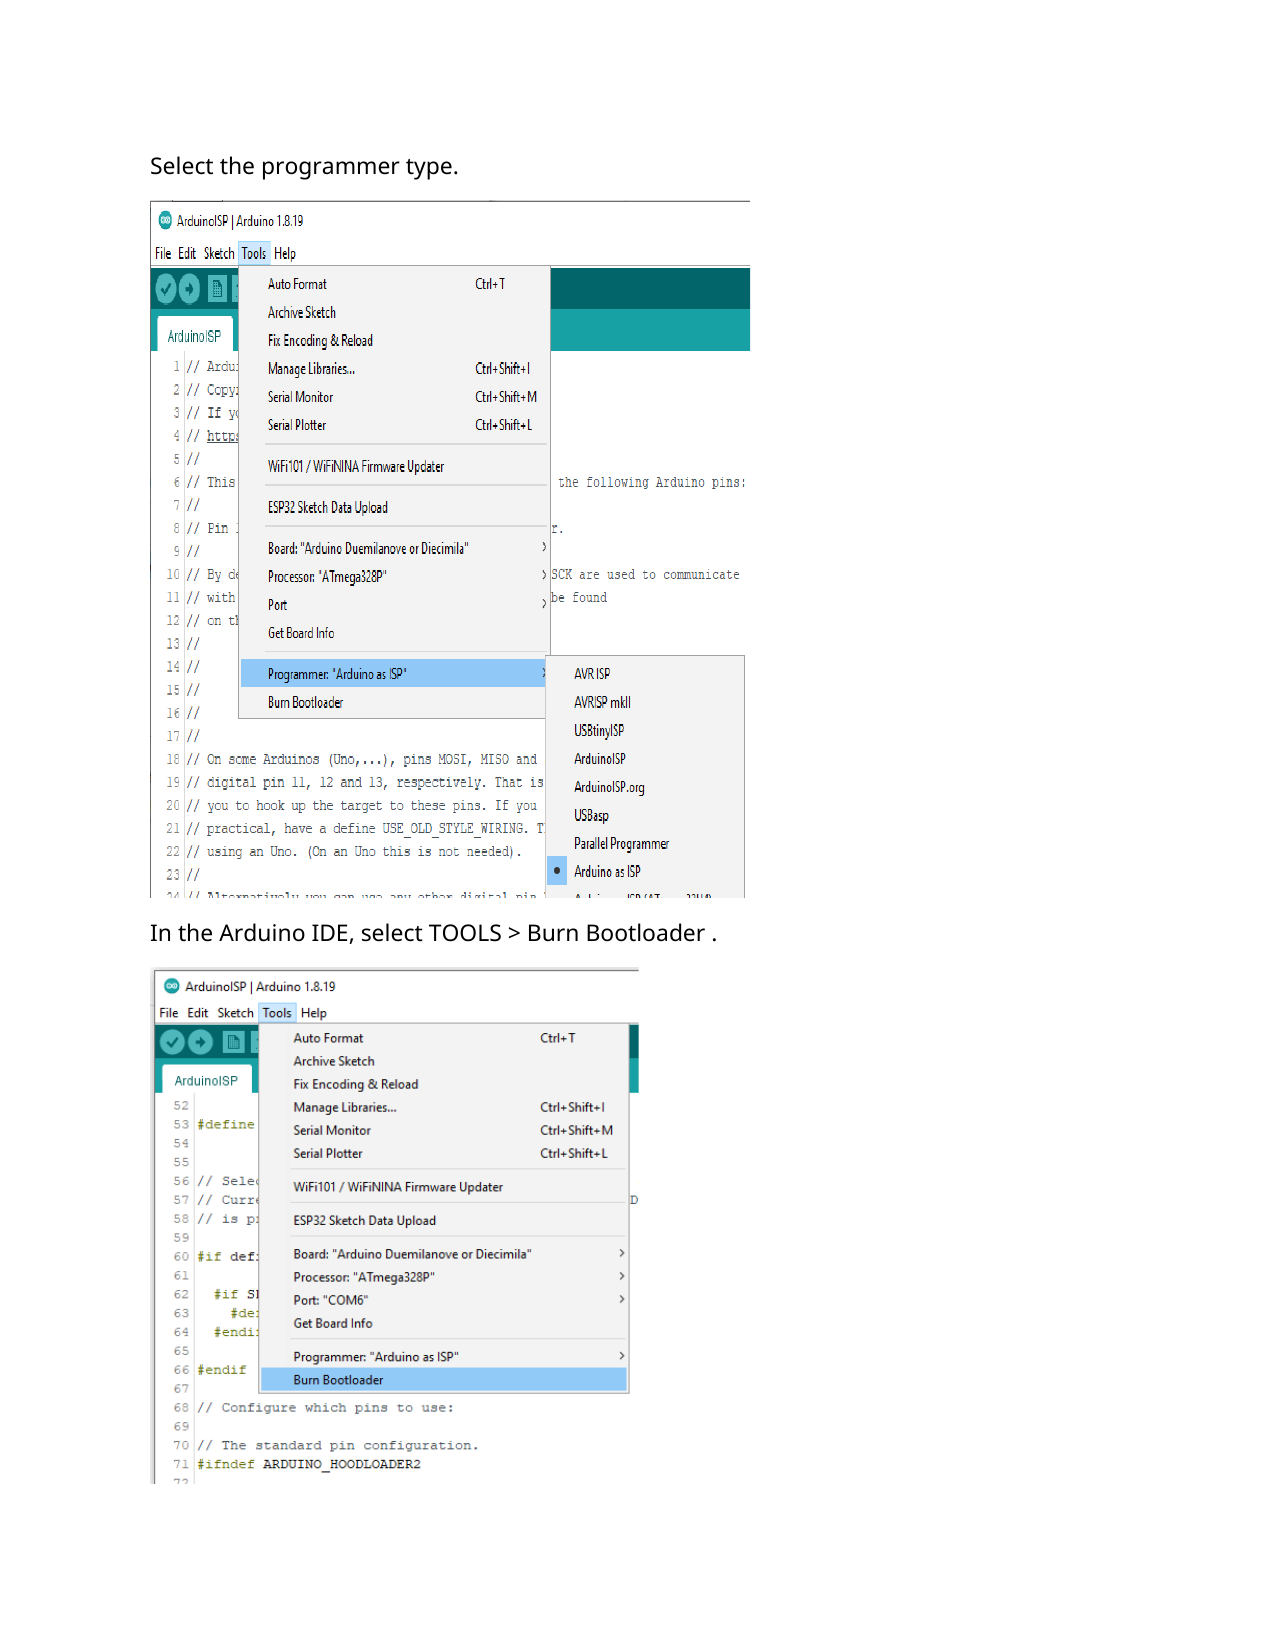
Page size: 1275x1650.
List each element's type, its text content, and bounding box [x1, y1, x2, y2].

picture [150, 200, 750, 898]
picture [150, 967, 639, 1484]
text Select the programmer type. [150, 150, 1125, 181]
text [639, 968, 1125, 1483]
text In the Arduino IDE, select TOOLS > Burn Bootloader . [150, 917, 1125, 948]
